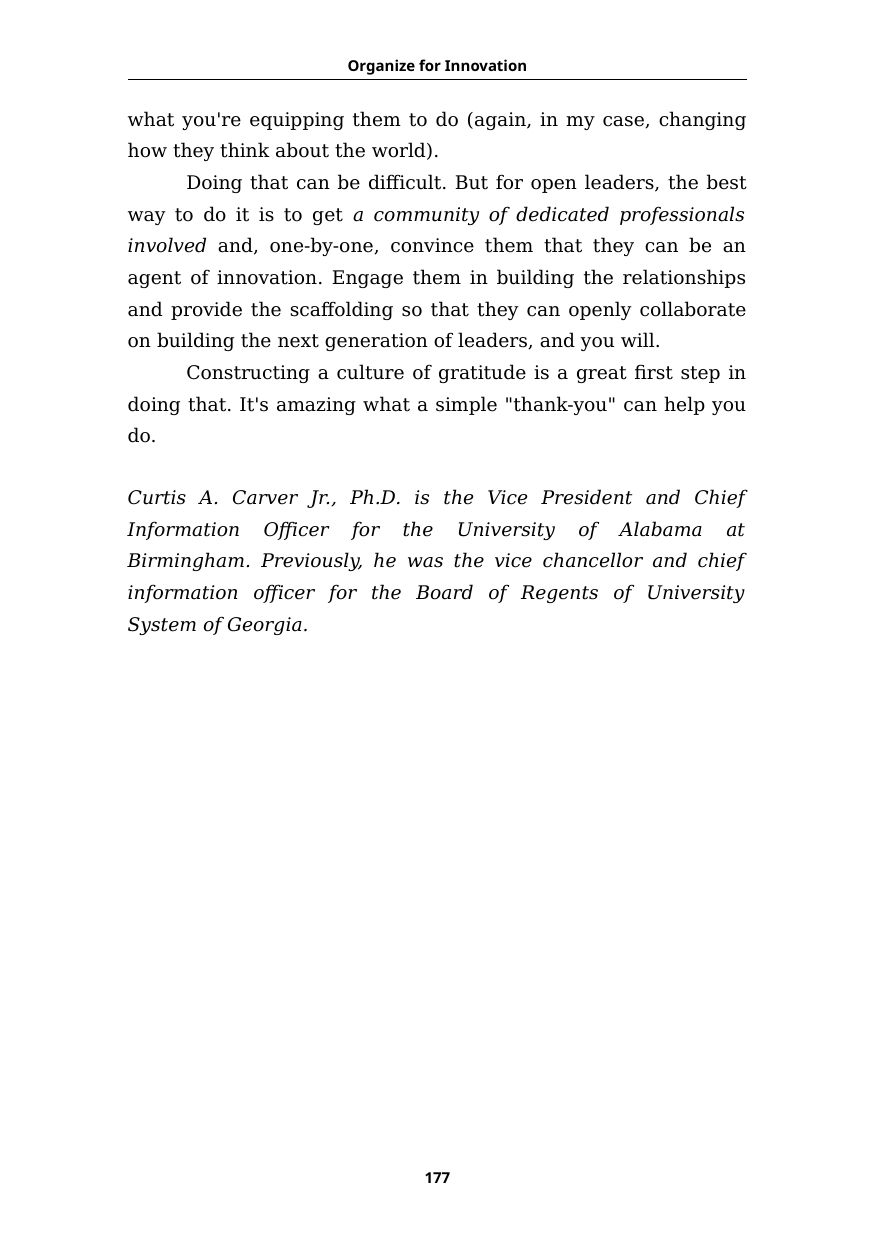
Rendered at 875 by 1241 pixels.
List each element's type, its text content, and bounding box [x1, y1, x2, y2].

text Constructing a culture of gratitude is a great first step in doing that. It's amazing what a simple "thank-you" can help you do. [127, 362, 747, 447]
text Curtis A. Carver Jr., Ph.D. is the Vice President and Chief Information Officer for the University of Alabama at Birmingham. Previously, he was the vice chancellor and chief information officer for the Board of Regents of University System of Georgia. [127, 487, 747, 636]
text Doing that can be difficult. But for open leaders, the best way to do it is to get a community of dedicated professionals involved and, one-by-one, convince them that they can be an agent of innovation. Engage them in building the relationships and provide the scaffolding so that they can openly collaborate on building the next generation of leaders, and you will. [127, 172, 747, 352]
text what you're equipping them to do (again, in my case, changing how they think about the world). [127, 109, 747, 162]
